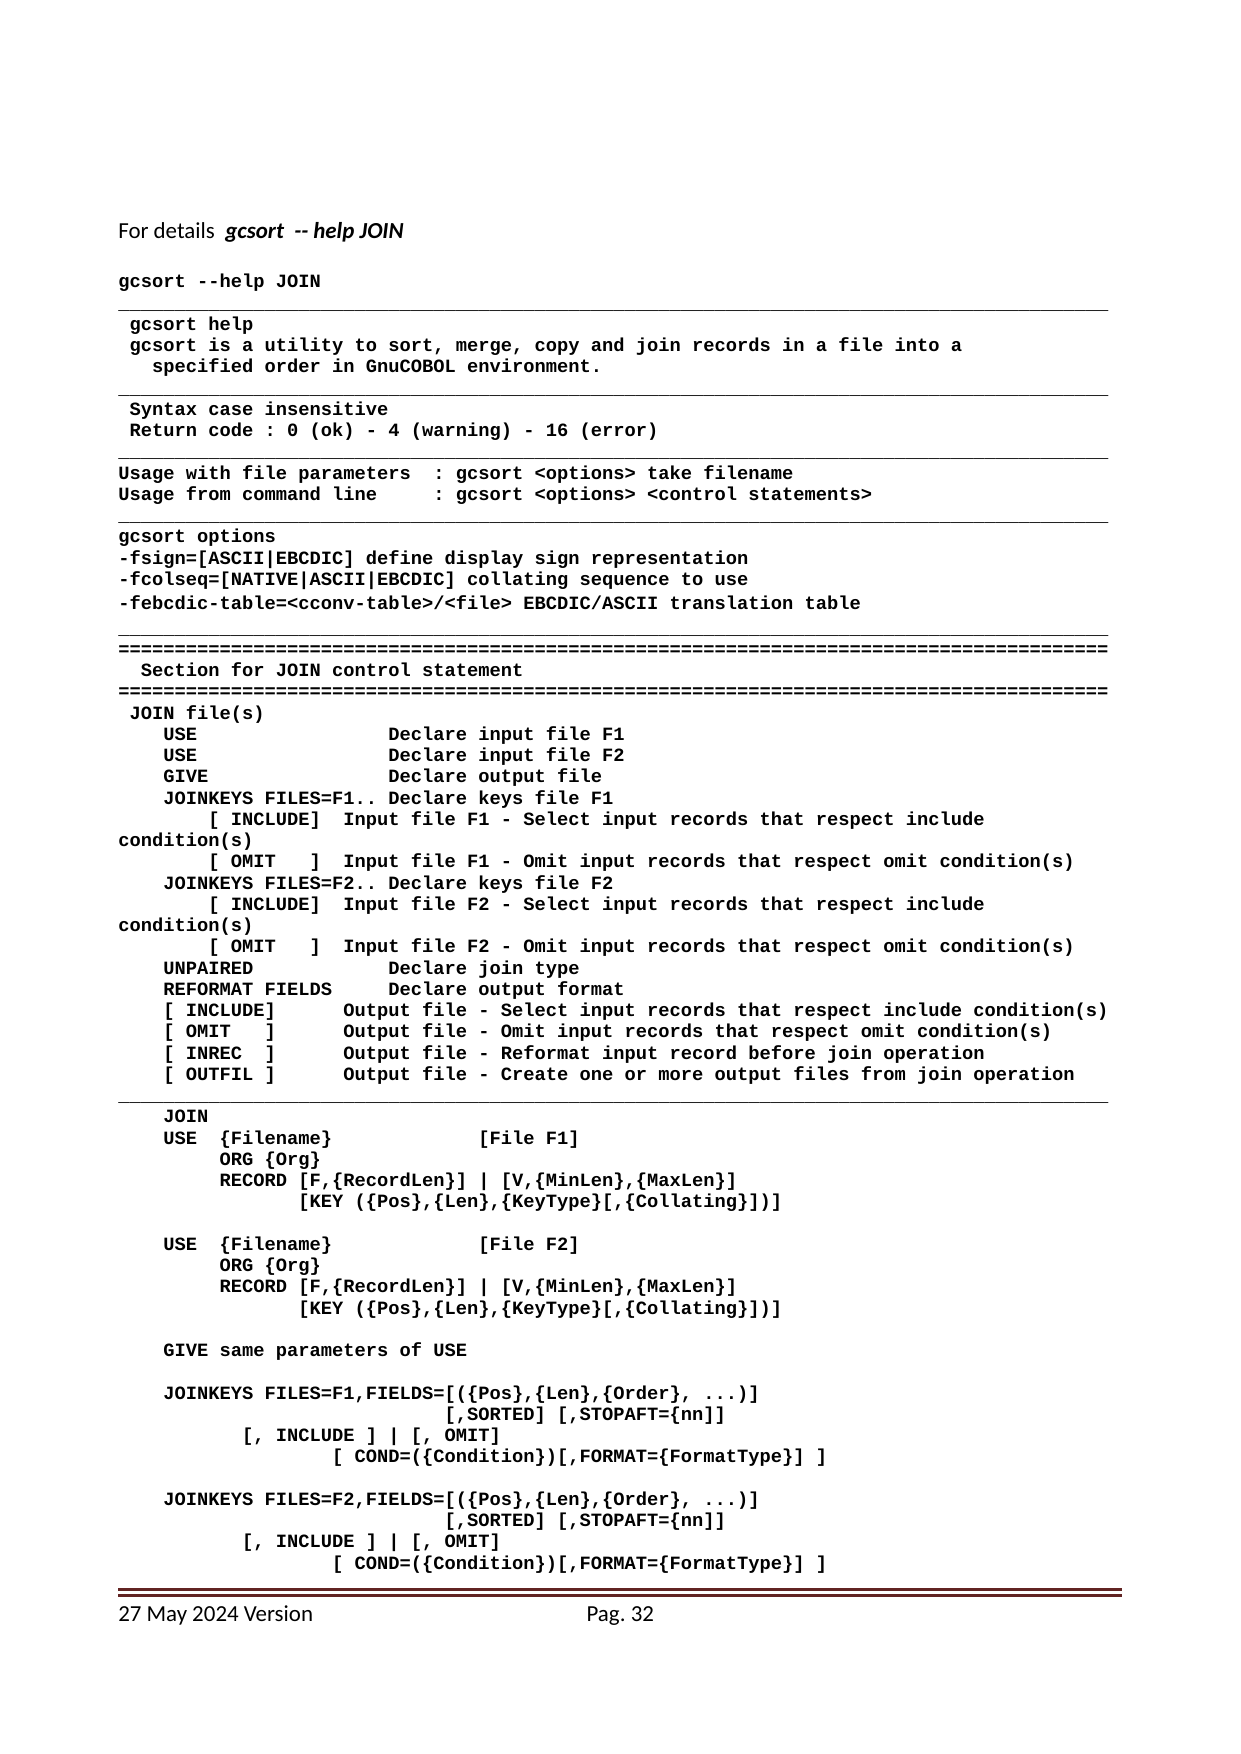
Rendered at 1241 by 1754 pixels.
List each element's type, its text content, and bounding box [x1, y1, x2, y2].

text [KEY ({Pos},{Len},{KeyType}[,{Collating}])] [118, 1192, 1122, 1213]
text RECORD [F,{RecordLen}] | [V,{MinLen},{MaxLen}] [118, 1277, 1122, 1298]
text ======================================================================================== [118, 682, 1122, 703]
text [,SORTED] [,STOPAFT={nn]] [118, 1511, 1122, 1532]
text Return code : 0 (ok) - 4 (warning) - 16 (error) [118, 421, 1122, 442]
text JOINKEYS FILES=F1.. Declare keys file F1 [118, 788, 1122, 810]
text Usage from command line : gcsort <options> <control statements> [118, 485, 1122, 506]
text -fsign=[ASCII|EBCDIC] define display sign representation [118, 548, 1122, 570]
text [,SORTED] [,STOPAFT={nn]] [118, 1405, 1122, 1426]
text [, INCLUDE ] | [, OMIT] [118, 1426, 1122, 1447]
text ORG {Org} [118, 1256, 1122, 1277]
text [ OMIT ] Output file - Omit input records that respect omit condition(s) [118, 1022, 1122, 1043]
text -fcolseq=[NATIVE|ASCII|EBCDIC] collating sequence to use [118, 570, 1122, 591]
text JOIN [118, 1107, 1122, 1128]
text ======================================================================================== [118, 640, 1122, 661]
text ________________________________________________________________________________________ [118, 506, 1122, 527]
text [ OUTFIL ] Output file - Create one or more output files from join operation [118, 1065, 1122, 1086]
text gcsort --help JOIN [118, 272, 1122, 293]
text ________________________________________________________________________________________ [118, 1086, 1122, 1107]
text USE Declare input file F2 [118, 746, 1122, 767]
text USE {Filename} [File F1] [118, 1128, 1122, 1150]
text ________________________________________________________________________________________ [118, 442, 1122, 463]
text GIVE same parameters of USE [118, 1341, 1122, 1362]
text RECORD [F,{RecordLen}] | [V,{MinLen},{MaxLen}] [118, 1171, 1122, 1192]
text Section for JOIN control statement [118, 661, 1122, 682]
text GIVE Declare output file [118, 767, 1122, 788]
text Syntax case insensitive [118, 400, 1122, 421]
text gcsort help [118, 315, 1122, 336]
text REFORMAT FIELDS Declare output format [118, 980, 1122, 1001]
text JOIN file(s) [118, 703, 1122, 725]
text Usage with file parameters : gcsort <options> take filename [118, 463, 1122, 485]
text [ OMIT ] Input file F2 - Omit input records that respect omit condition(s) [118, 937, 1122, 958]
text ________________________________________________________________________________________ [118, 293, 1122, 315]
text JOINKEYS FILES=F1,FIELDS=[({Pos},{Len},{Order}, ...)] [118, 1383, 1122, 1405]
text [ INCLUDE] Output file - Select input records that respect include condition(s) [118, 1001, 1122, 1022]
text USE {Filename} [File F2] [118, 1235, 1122, 1256]
text [KEY ({Pos},{Len},{KeyType}[,{Collating}])] [118, 1298, 1122, 1320]
text [ COND=({Condition})[,FORMAT={FormatType}] ] [118, 1447, 1122, 1468]
text [ COND=({Condition})[,FORMAT={FormatType}] ] [118, 1553, 1122, 1575]
text gcsort options [118, 527, 1122, 548]
text [ OMIT ] Input file F1 - Omit input records that respect omit condition(s) [118, 852, 1122, 873]
text USE Declare input file F1 [118, 725, 1122, 746]
text ________________________________________________________________________________________ [118, 378, 1122, 400]
text -febcdic-table=<cconv-table>/<file> EBCDIC/ASCII translation table [118, 594, 1122, 615]
text specified order in GnuCOBOL environment. [118, 357, 1122, 378]
text ORG {Org} [118, 1150, 1122, 1171]
text JOINKEYS FILES=F2.. Declare keys file F2 [118, 873, 1122, 895]
text [ INCLUDE] Input file F2 - Select input records that respect include condition(s) [118, 895, 1122, 937]
text [, INCLUDE ] | [, OMIT] [118, 1532, 1122, 1553]
text ________________________________________________________________________________________ [118, 618, 1122, 640]
text [ INREC ] Output file - Reformat input record before join operation [118, 1043, 1122, 1065]
text [ INCLUDE] Input file F1 - Select input records that respect include condition(s) [118, 810, 1122, 852]
text JOINKEYS FILES=F2,FIELDS=[({Pos},{Len},{Order}, ...)] [118, 1490, 1122, 1511]
text gcsort is a utility to sort, merge, copy and join records in a file into a [118, 336, 1122, 357]
text UNPAIRED Declare join type [118, 958, 1122, 980]
text For details gcsort -- help JOIN [118, 216, 1122, 244]
